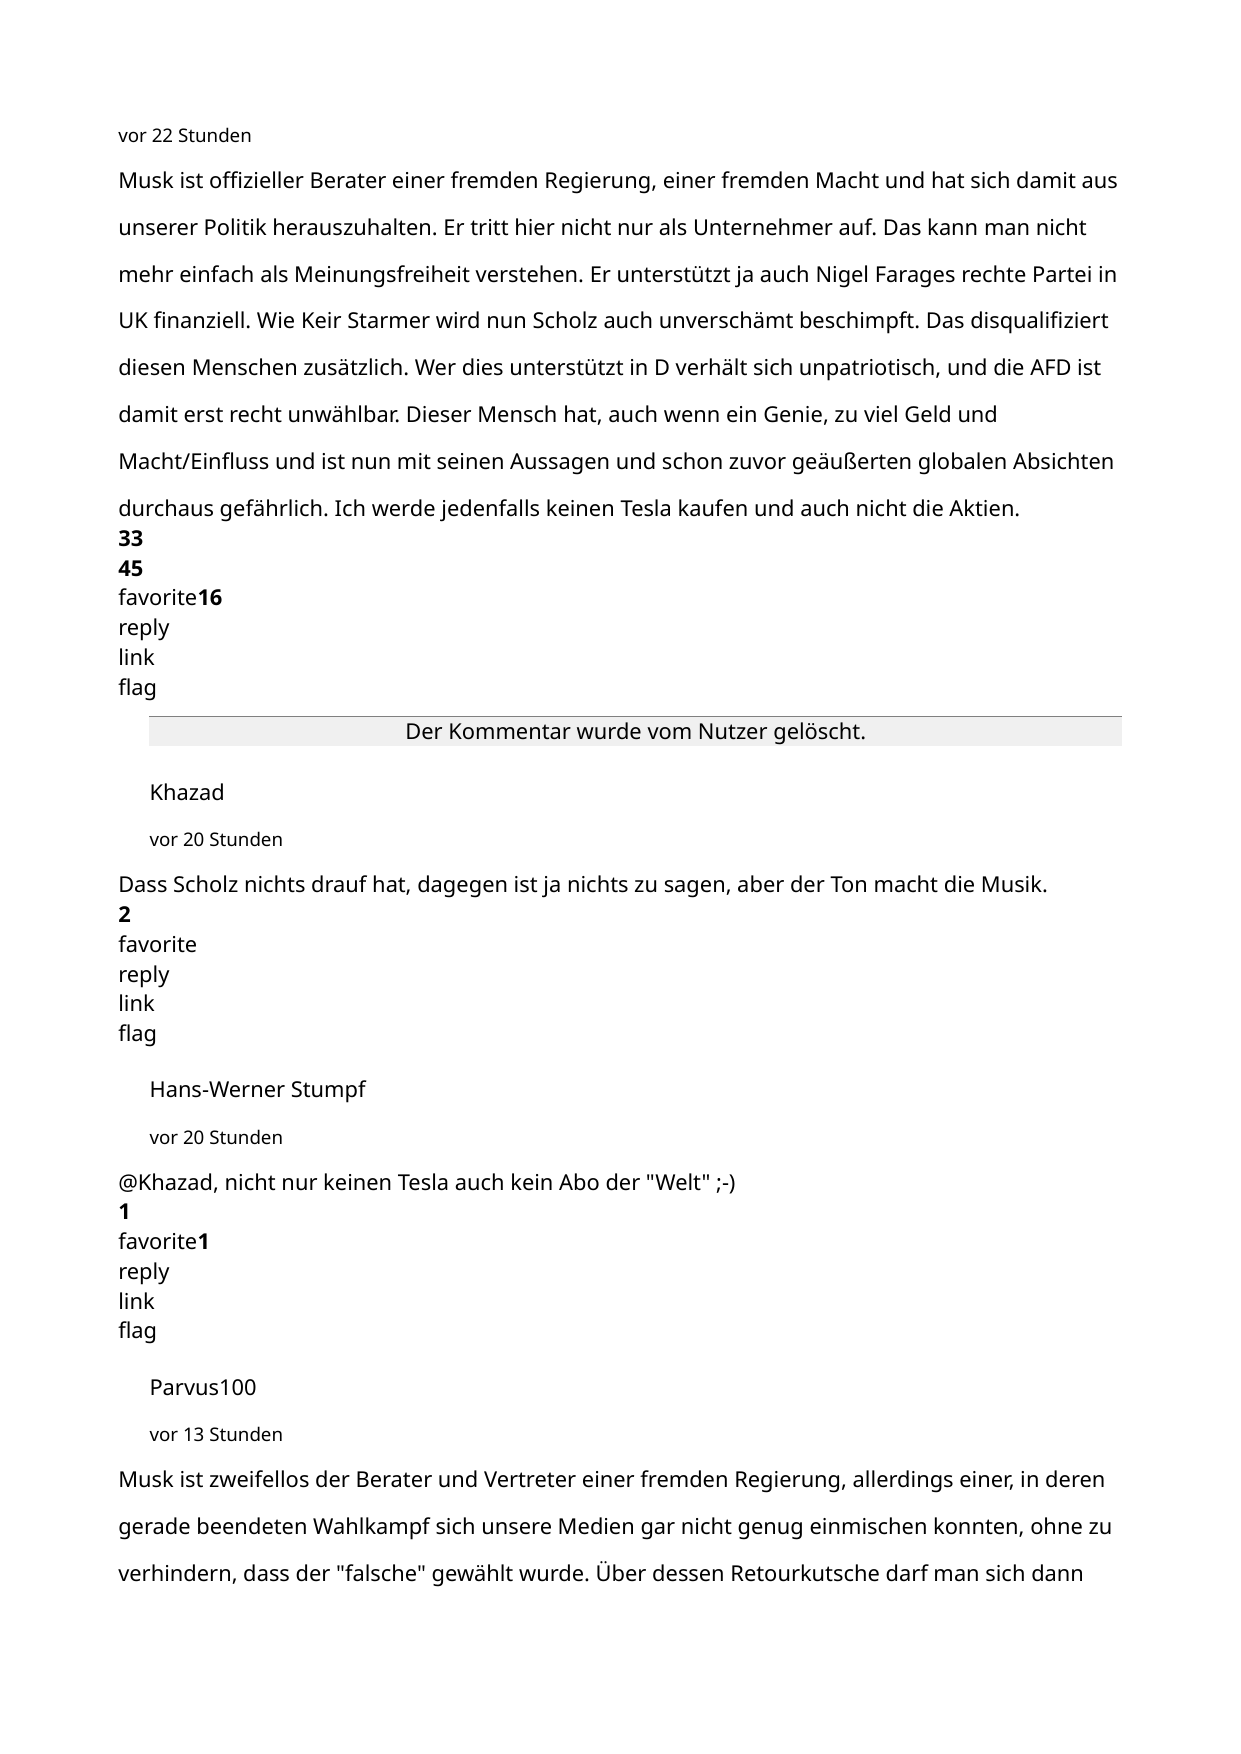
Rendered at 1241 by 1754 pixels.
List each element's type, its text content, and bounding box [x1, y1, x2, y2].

text link [118, 988, 1122, 1018]
text reply [118, 958, 1122, 988]
text Khazad [149, 766, 1114, 807]
text Parvus100 [149, 1361, 1114, 1402]
text vor 20 Stunden [149, 1120, 1122, 1149]
text reply [118, 1256, 1122, 1286]
text favorite1 [118, 1226, 1122, 1256]
text 45 [118, 553, 1122, 582]
text 1 [118, 1196, 1122, 1226]
text vor 20 Stunden [149, 822, 1122, 852]
text link [118, 1286, 1122, 1316]
text Der Kommentar wurde vom Nutzer gelöscht. [149, 717, 1122, 746]
text favorite [118, 929, 1122, 958]
text vor 22 Stunden [118, 118, 1122, 148]
text link [118, 642, 1122, 672]
text reply [118, 612, 1122, 642]
text favorite16 [118, 582, 1122, 612]
text flag [118, 672, 1122, 702]
text flag [118, 1018, 1122, 1048]
text Hans-Werner Stumpf [149, 1063, 1114, 1104]
text Musk ist offizieller Berater einer fremden Regierung, einer fremden Macht und hat sich damit aus unserer Politik herauszuhalten. Er tritt hier nicht nur als Unternehmer auf. Das kann man nicht mehr einfach als Meinungsfreiheit verstehen. Er unterstützt ja auch Nigel Farages rechte Partei in UK finanziell. Wie Keir Starmer wird nun Scholz auch unverschämt beschimpft. Das disqualifiziert diesen Menschen zusätzlich. Wer dies unterstützt in D verhält sich unpatriotisch, und die AFD ist damit erst recht unwählbar. Dieser Mensch hat, auch wenn ein Genie, zu viel Geld und Macht/Einfluss und ist nun mit seinen Aussagen und schon zuvor geäußerten globalen Absichten durchaus gefährlich. Ich werde jedenfalls keinen Tesla kaufen und auch nicht die Aktien. [118, 148, 1122, 523]
text flag [118, 1316, 1122, 1345]
text vor 13 Stunden [149, 1417, 1122, 1447]
text Musk ist zweifellos der Berater und Vertreter einer fremden Regierung, allerdings einer, in deren gerade beendeten Wahlkampf sich unsere Medien gar nicht genug einmischen konnten, ohne zu verhindern, dass der "falsche" gewählt wurde. Über dessen Retourkutsche darf man sich dann [118, 1447, 1122, 1587]
text Dass Scholz nichts drauf hat, dagegen ist ja nichts zu sagen, aber der Ton macht die Musik. [118, 852, 1122, 899]
text @Khazad, nicht nur keinen Tesla auch kein Abo der "Welt" ;-) [118, 1149, 1122, 1196]
text 33 [118, 523, 1122, 553]
text 2 [118, 899, 1122, 929]
